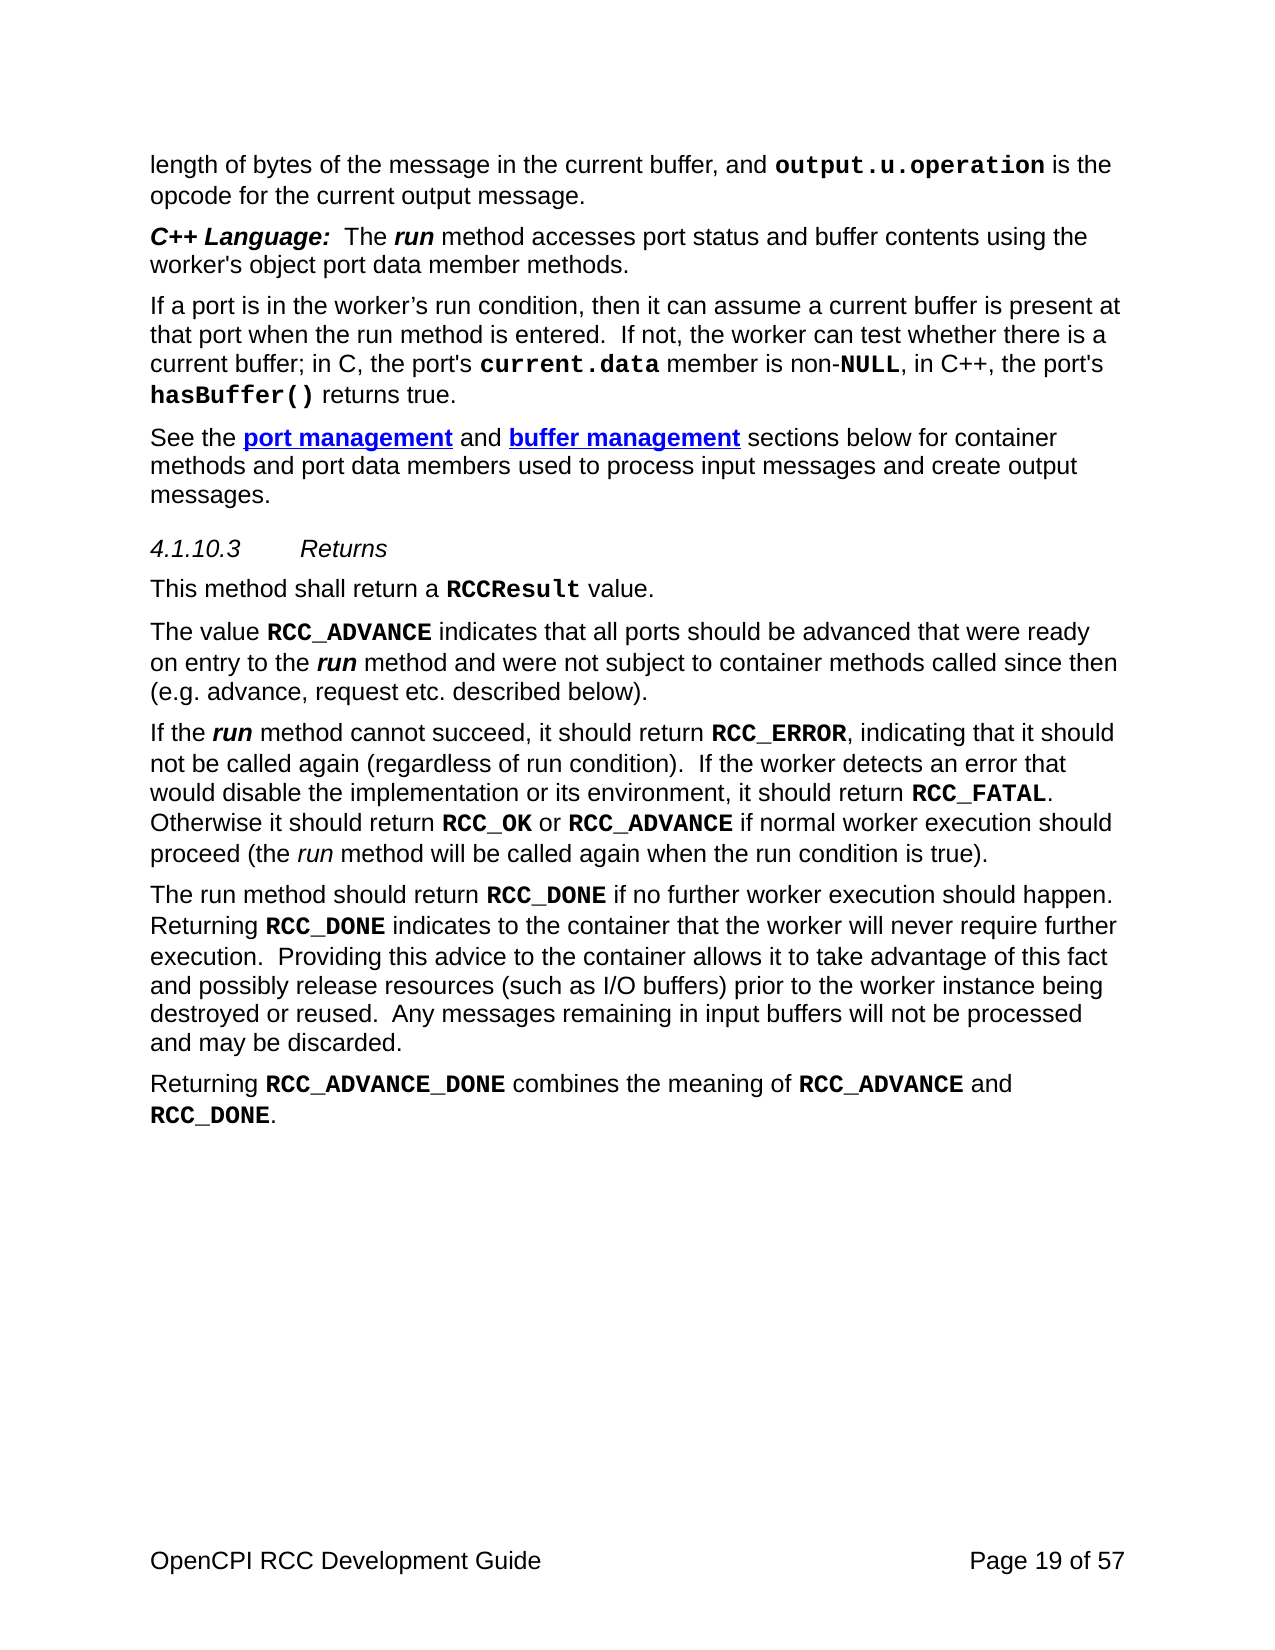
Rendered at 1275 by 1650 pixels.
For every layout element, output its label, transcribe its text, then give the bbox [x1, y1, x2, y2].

text This method shall return a RCCResult value. [150, 574, 1125, 605]
subtitle Returns [150, 534, 1125, 562]
text C++ Language: The run method accesses port status and buffer contents using the worker's object port data member methods. [150, 222, 1125, 279]
text If the run method cannot succeed, it should return RCC_ERROR, indicating that it should not be called again (regardless of run condition). If the worker detects an error that would disable the implementation or its environment, it should return RCC_FATAL. Otherwise it should return RCC_OK or RCC_ADVANCE if normal worker execution should proceed (the run method will be called again when the run condition is true). [150, 718, 1125, 868]
text See the port management and buffer management sections below for container methods and port data members used to process input messages and create output messages. [150, 422, 1125, 509]
text The value RCC_ADVANCE indicates that all ports should be advanced that were ready on entry to the run method and were not subject to container methods called since then (e.g. advance, request etc. described below). [150, 617, 1125, 706]
text Returning RCC_ADVANCE_DONE combines the meaning of RCC_ADVANCE and RCC_DONE. [150, 1069, 1125, 1131]
text The run method should return RCC_DONE if no further worker execution should happen. Returning RCC_DONE indicates to the container that the worker will never require further execution. Providing this advice to the container allows it to take advantage of this fact and possibly release resources (such as I/O buffers) prior to the worker instance being destroyed or reused. Any messages remaining in input buffers will not be processed and may be discarded. [150, 880, 1125, 1057]
text If a port is in the worker’s run condition, then it can assume a current buffer is present at that port when the run method is entered. If not, the worker can test whether there is a current buffer; in C, the port's current.data member is non-NULL, in C++, the port's hasBuffer() returns true. [150, 291, 1125, 411]
text length of bytes of the message in the current buffer, and output.u.operation is the opcode for the current output message. [150, 150, 1125, 210]
